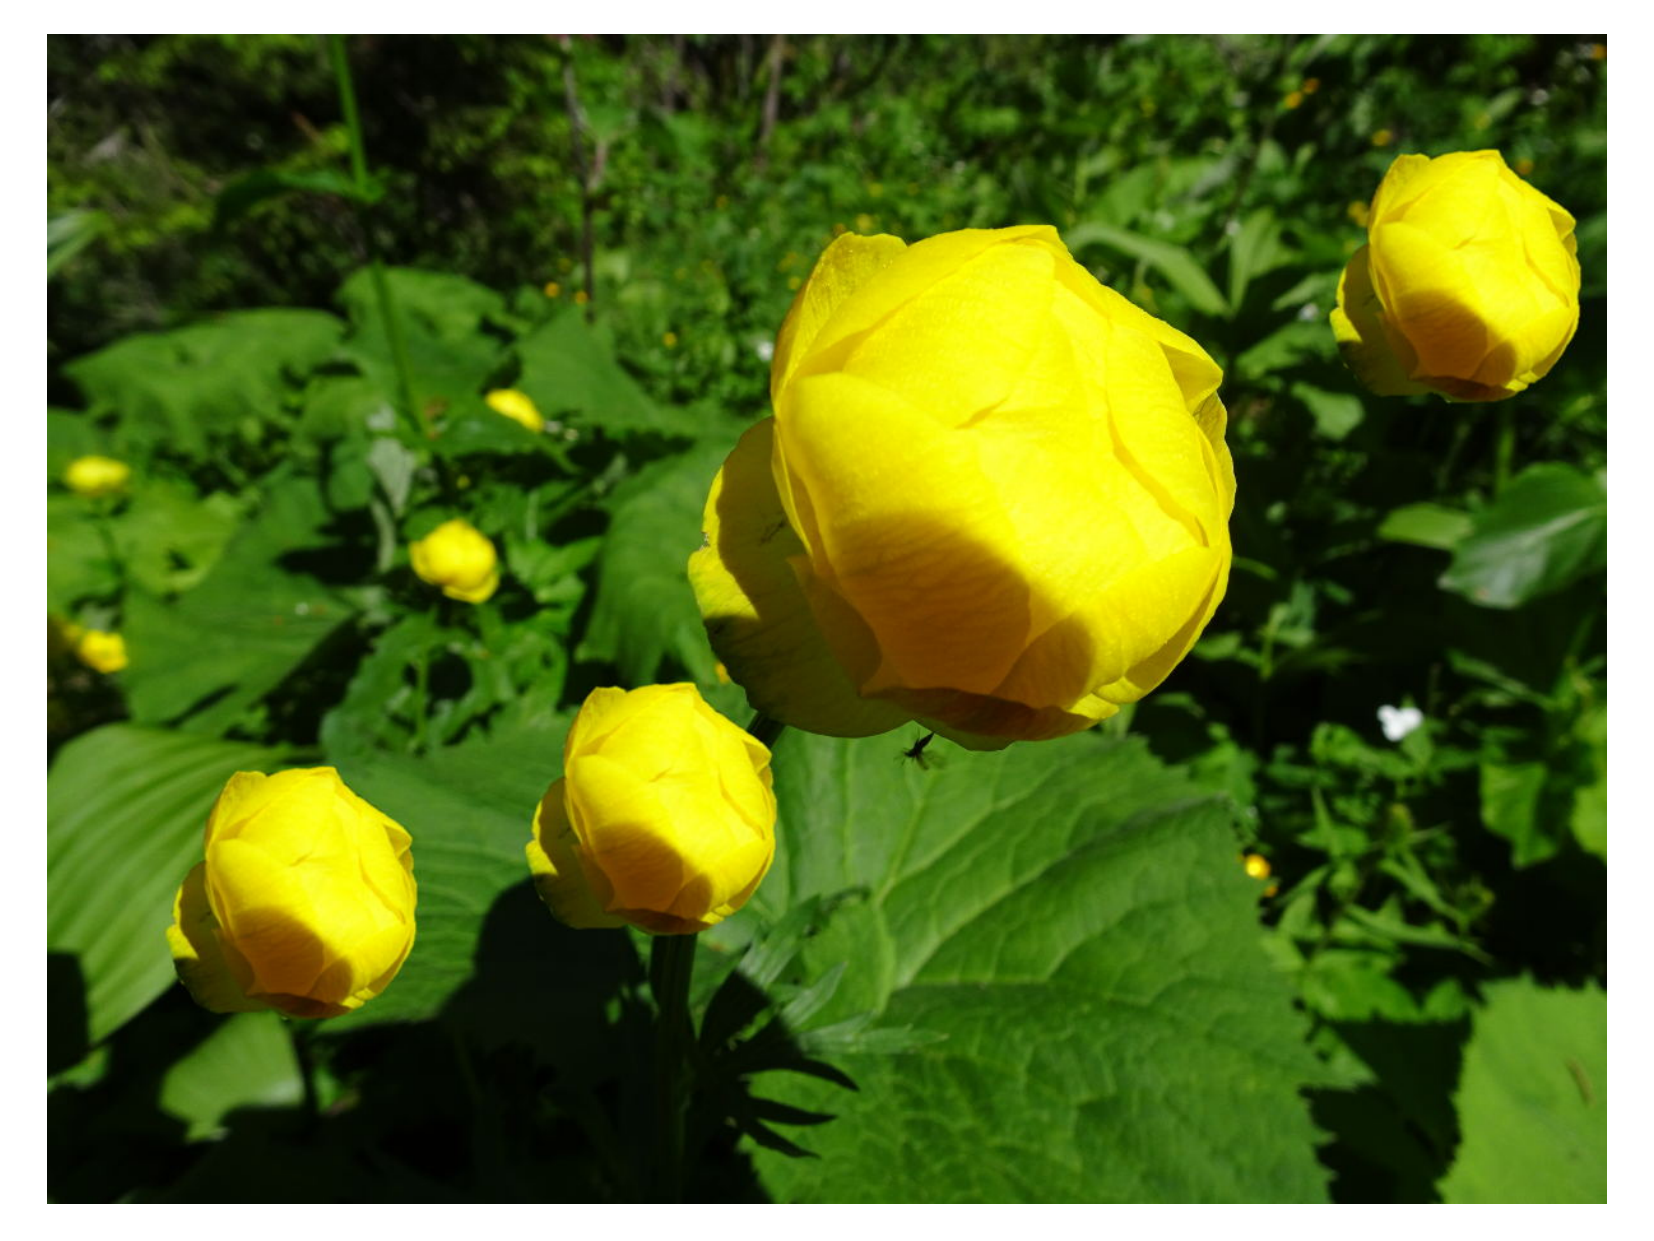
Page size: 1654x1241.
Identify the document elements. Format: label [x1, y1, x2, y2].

picture [47, 34, 1607, 1204]
